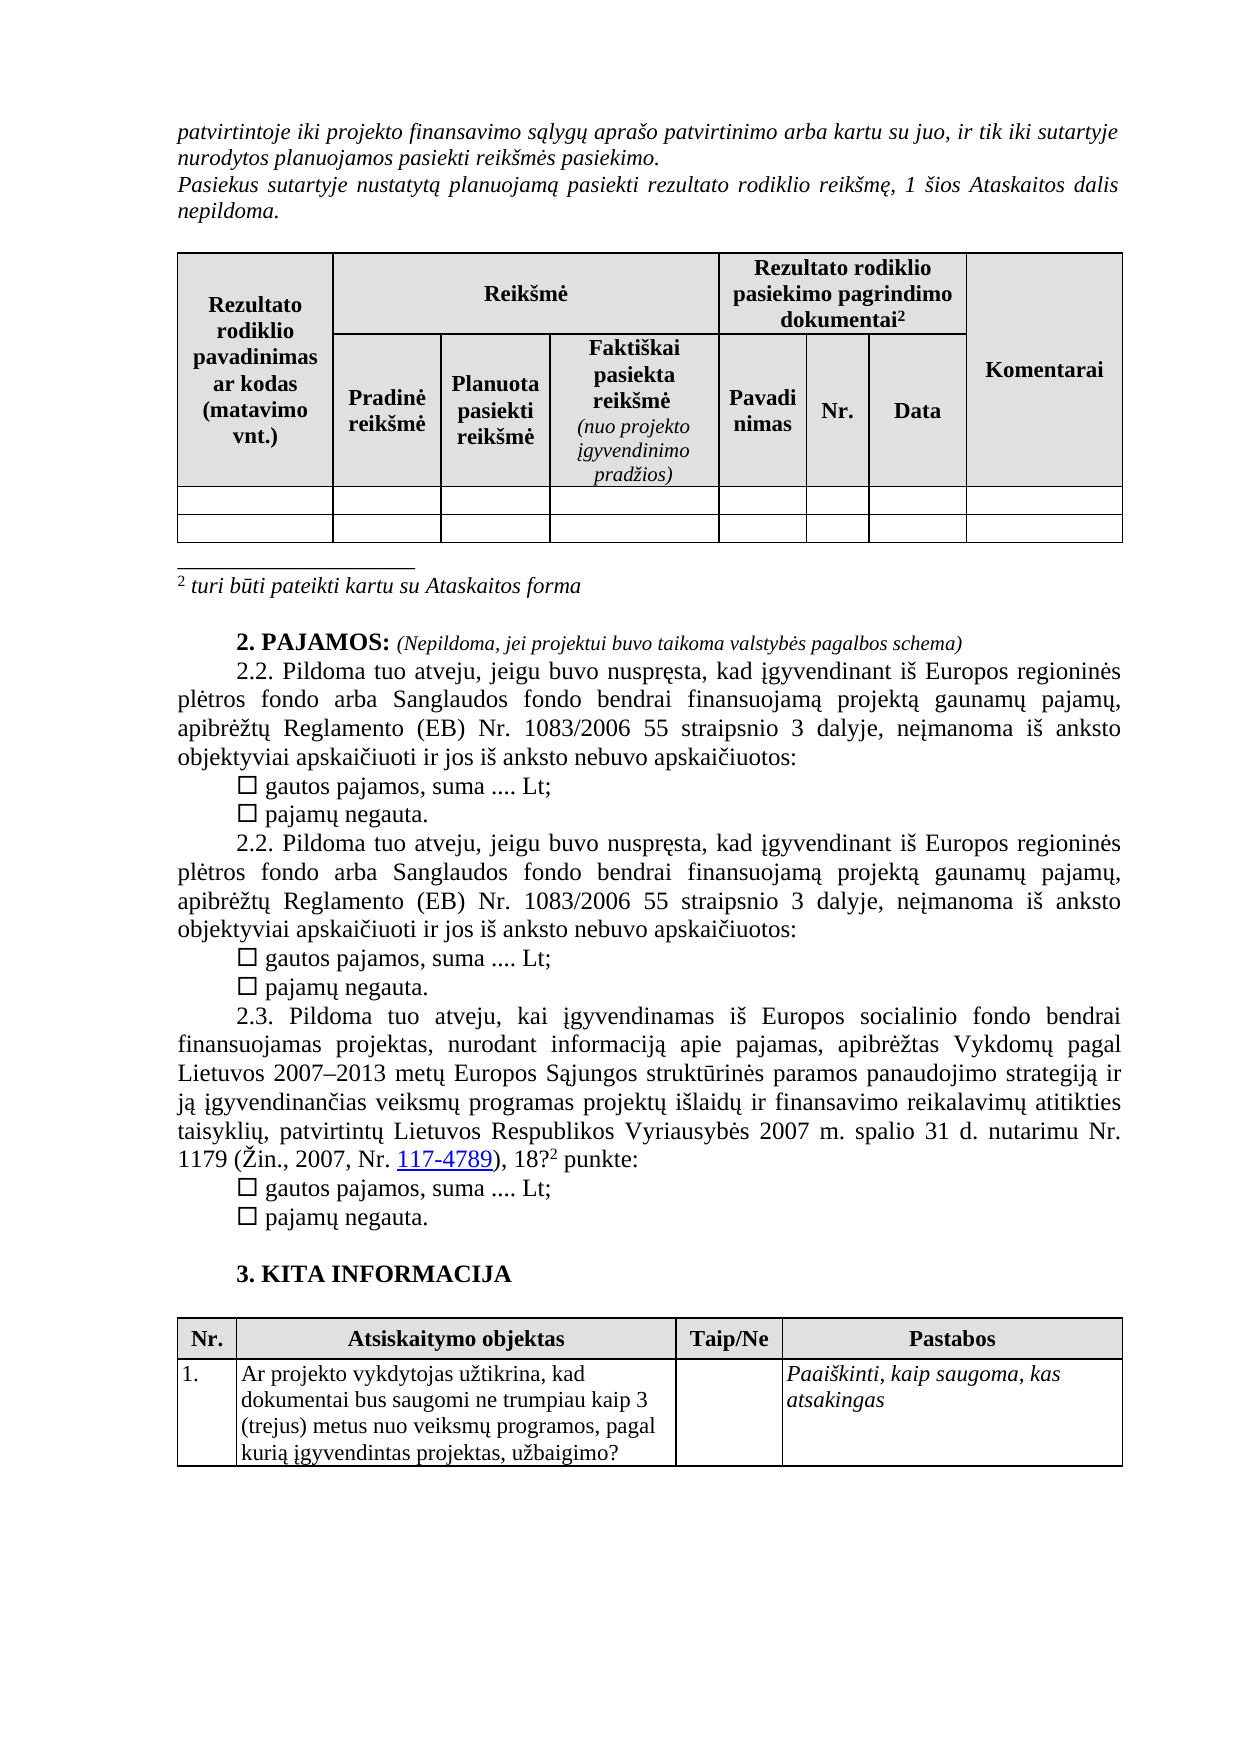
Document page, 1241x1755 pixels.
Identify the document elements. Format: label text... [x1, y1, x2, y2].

table_cell Data [870, 335, 966, 486]
table_header Taip/Ne [677, 1319, 782, 1358]
text patvirtintoje iki projekto finansavimo sąlygų aprašo patvirtinimo arba kartu su juo, ir tik iki sutartyje nurodytos planuojamos pasiekti reikšmės pasiekimo. [177, 118, 1122, 171]
table_cell [967, 487, 1122, 514]
table_cell [720, 487, 806, 514]
text [] pajamų negauta. [177, 1202, 1122, 1231]
table_cell [967, 515, 1122, 542]
table_cell 1. [178, 1360, 236, 1465]
table_cell Pavadinimas [720, 335, 806, 486]
table_cell [178, 515, 332, 542]
table_cell [442, 487, 549, 514]
text 2. PAJAMOS: (Nepildoma, jei projektui buvo taikoma valstybės pagalbos schema) [177, 627, 1122, 656]
table_cell [870, 487, 966, 514]
text [] gautos pajamos, suma .... Lt; [177, 943, 1122, 972]
table_cell [178, 487, 332, 514]
table_header Rezultato rodiklio pavadinimas ar kodas (matavimo vnt.) [178, 254, 332, 486]
table_cell Faktiškai pasiekta reikšmė (nuo projekto įgyvendinimo pradžios) [551, 335, 718, 486]
table_header Atsiskaitymo objektas [237, 1319, 675, 1358]
text 2.2. Pildoma tuo atveju, jeigu buvo nuspręsta, kad įgyvendinant iš Europos regioninės plėtros fondo arba Sanglaudos fondo bendrai finansuojamą projektą gaunamų pajamų, apibrėžtų Reglamento (EB) Nr. 1083/2006 55 straipsnio 3 dalyje, neįmanoma iš anksto objektyviai apskaičiuoti ir jos iš anksto nebuvo apskaičiuotos: [177, 828, 1122, 943]
text 2.3. Pildoma tuo atveju, kai įgyvendinamas iš Europos socialinio fondo bendrai finansuojamas projektas, nurodant informaciją apie pajamas, apibrėžtas Vykdomų pagal Lietuvos 2007–2013 metų Europos Sąjungos struktūrinės paramos panaudojimo strategiją ir ją įgyvendinančias veiksmų programas projektų išlaidų ir finansavimo reikalavimų atitikties taisyklių, patvirtintų Lietuvos Respublikos Vyriausybės 2007 m. spalio 31 d. nutarimu Nr. 1179 (Žin., 2007, Nr. 117-4789), 18?2 punkte: [177, 1001, 1122, 1173]
table_cell Paaiškinti, kaip saugoma, kas atsakingas [783, 1360, 1122, 1465]
table_header Rezultato rodiklio pasiekimo pagrindimo dokumentai2 [720, 254, 966, 333]
text [] gautos pajamos, suma .... Lt; [177, 1173, 1122, 1202]
table_cell Pradinė reikšmė [334, 335, 440, 486]
table_cell [870, 515, 966, 542]
table_header Reikšmė [334, 254, 718, 333]
text [] pajamų negauta. [177, 972, 1122, 1001]
text [] gautos pajamos, suma .... Lt; [177, 771, 1122, 799]
text Pasiekus sutartyje nustatytą planuojamą pasiekti rezultato rodiklio reikšmę, 1 šios Ataskaitos dalis nepildoma. [177, 171, 1122, 223]
table_cell [551, 515, 718, 542]
table_cell [334, 515, 440, 542]
table_header Pastabos [783, 1319, 1122, 1358]
table_cell Nr. [807, 335, 868, 486]
table_cell [442, 515, 549, 542]
table_cell Planuota pasiekti reikšmė [442, 335, 549, 486]
text 2.2. Pildoma tuo atveju, jeigu buvo nuspręsta, kad įgyvendinant iš Europos regioninės plėtros fondo arba Sanglaudos fondo bendrai finansuojamą projektą gaunamų pajamų, apibrėžtų Reglamento (EB) Nr. 1083/2006 55 straipsnio 3 dalyje, neįmanoma iš anksto objektyviai apskaičiuoti ir jos iš anksto nebuvo apskaičiuotos: [177, 656, 1122, 771]
table_cell [807, 487, 868, 514]
table_cell Ar projekto vykdytojas užtikrina, kad dokumentai bus saugomi ne trumpiau kaip 3 (trejus) metus nuo veiksmų programos, pagal kurią įgyvendintas projektas, užbaigimo? [237, 1360, 675, 1465]
text [] pajamų negauta. [177, 799, 1122, 828]
text 2 turi būti pateikti kartu su Ataskaitos forma [177, 572, 1122, 598]
table_cell [677, 1360, 782, 1465]
table_cell [334, 487, 440, 514]
table_cell [807, 515, 868, 542]
table_header Nr. [178, 1319, 236, 1358]
table_header Komentarai [967, 254, 1122, 486]
text ___________________ [177, 543, 1122, 572]
table_cell [720, 515, 806, 542]
text 3. KITA INFORMACIJA [177, 1259, 1122, 1288]
table_cell [551, 487, 718, 514]
